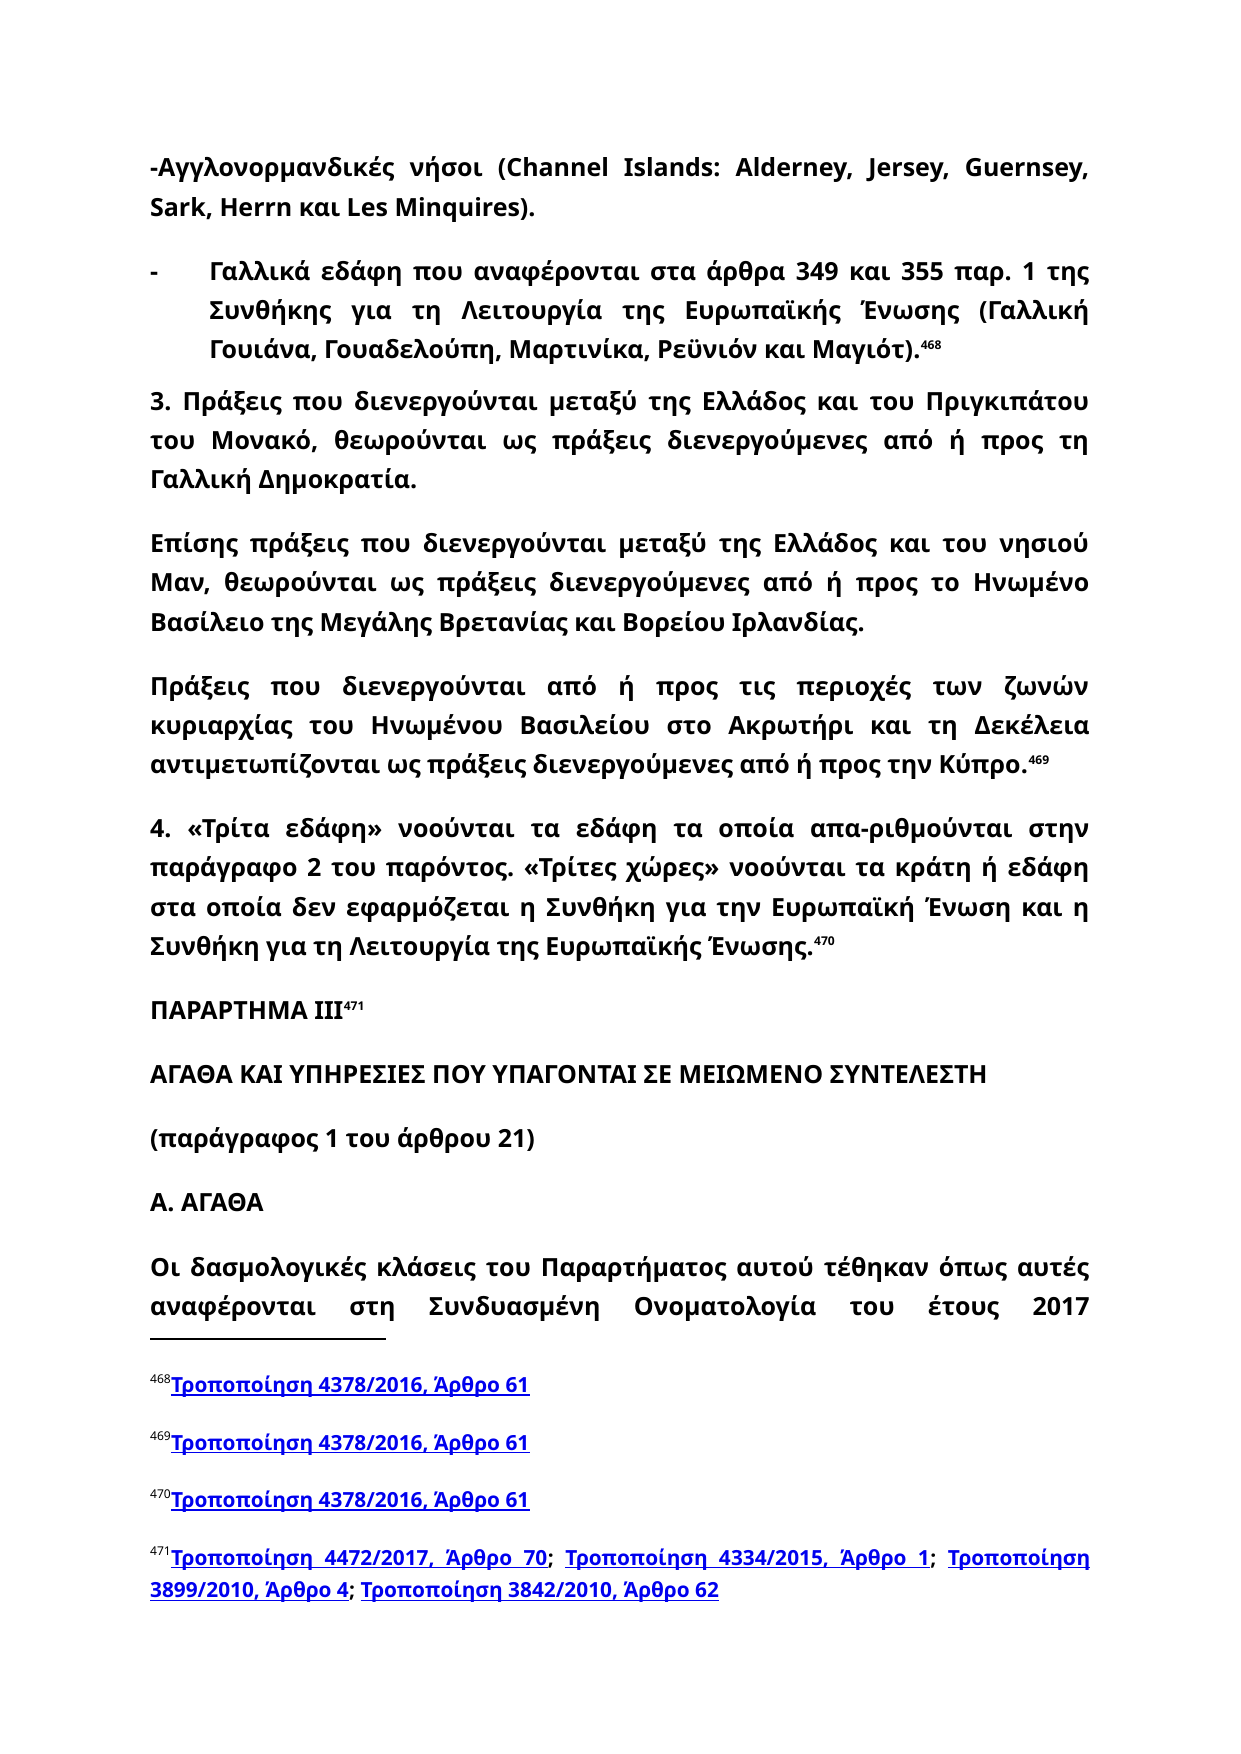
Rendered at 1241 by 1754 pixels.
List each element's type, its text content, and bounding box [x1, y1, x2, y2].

text Οι δασμολογικές κλάσεις του Παραρτήματος αυτού τέθηκαν όπως αυτές αναφέρονται στη Συνδυασμένη Ονοματολογία του έτους 2017 [150, 1249, 1090, 1322]
text Επίσης πράξεις που διενεργούνται μεταξύ της Ελλάδος και του νησιού Μαν, θεωρούνται ως πράξεις διενεργούμενες από ή προς το Ηνωμένο Βασίλειο της Μεγάλης Βρετανίας και Βορείου Ιρλανδίας. [150, 526, 1090, 638]
text (παράγραφος 1 του άρθρου 21) [150, 1121, 1090, 1155]
text Τροποποίηση 4378/2016, Άρθρο 61 [150, 1370, 1090, 1398]
text Τροποποίηση 4378/2016, Άρθρο 61 [150, 1428, 1090, 1456]
text Τροποποίηση 4472/2017, Άρθρο 70; Τροποποίηση 4334/2015, Άρθρο 1; Τροποποίηση 3899/2010, Άρθρο 4; Τροποποίηση 3842/2010, Άρθρο 62 [150, 1543, 1090, 1604]
text Α. ΑΓΑΘΑ [150, 1185, 1090, 1219]
list - Γαλλικά εδάφη που αναφέρονται στα άρθρα 349 και 355 παρ. 1 της Συνθήκης για τη Λειτουργία της Ευρωπαϊκής Ένωσης (Γαλλική Γουιάνα, Γουαδελούπη, Μαρτινίκα, Ρεϋνιόν και Μαγιότ). [150, 253, 1090, 366]
text -Αγγλονορμανδικές νήσοι (Channel Islands: Alderney, Jersey, Guernsey, Sark, Herrn και Les Minquires). [150, 150, 1090, 223]
text ΑΓΑΘΑ ΚΑΙ ΥΠΗΡΕΣΙΕΣ ΠΟΥ ΥΠΑΓΟΝΤΑΙ ΣΕ ΜΕΙΩΜΕΝΟ ΣΥΝΤΕΛΕΣΤΗ [150, 1057, 1090, 1091]
text 3. Πράξεις που διενεργούνται μεταξύ της Ελλάδος και του Πριγκιπάτου του Μονακό, θεωρούνται ως πράξεις διενεργούμενες από ή προς τη Γαλλική Δημοκρατία. [150, 383, 1090, 496]
text Πράξεις που διενεργούνται από ή προς τις περιοχές των ζωνών κυριαρχίας του Ηνωμένου Βασιλείου στο Ακρωτήρι και τη Δεκέλεια αντιμετωπίζονται ως πράξεις διενεργούμενες από ή προς την Κύπρο. [150, 668, 1090, 781]
text ΠΑΡΑΡΤΗΜΑ III [150, 992, 1090, 1027]
text 4. «Τρίτα εδάφη» νοούνται τα εδάφη τα οποία απα-ριθμούνται στην παράγραφο 2 του παρόντος. «Τρίτες χώρες» νοούνται τα κράτη ή εδάφη στα οποία δεν εφαρμόζεται η Συνθήκη για την Ευρωπαϊκή Ένωση και η Συνθήκη για τη Λειτουργία της Ευρωπαϊκής Ένωσης. [150, 811, 1090, 962]
text Τροποποίηση 4378/2016, Άρθρο 61 [150, 1485, 1090, 1514]
